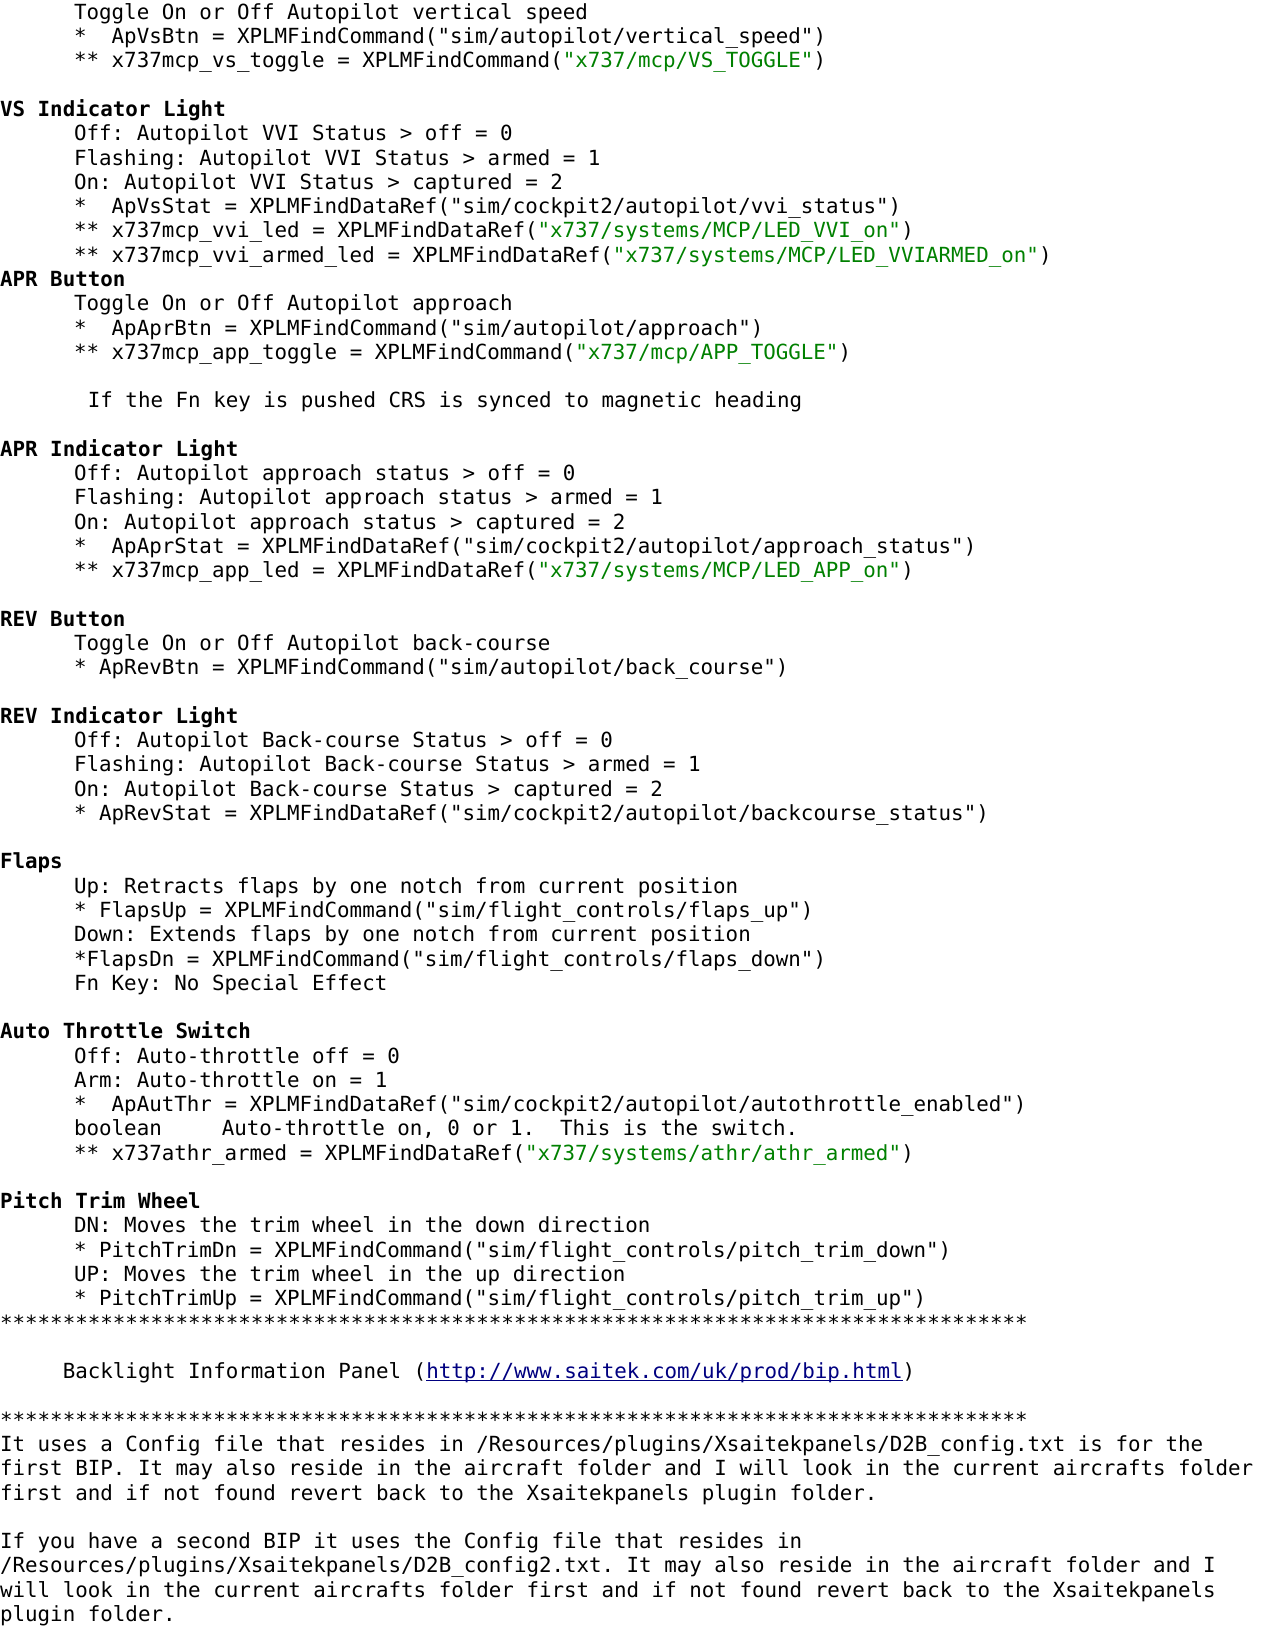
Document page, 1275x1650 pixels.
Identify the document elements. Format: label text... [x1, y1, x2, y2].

text * ApAprStat = XPLMFindDataRef("sim/cockpit2/autopilot/approach_status") [0, 534, 1275, 558]
text Flashing: Autopilot VVI Status > armed = 1 [0, 146, 1275, 170]
text DN: Moves the trim wheel in the down direction [0, 1213, 1275, 1238]
text ********************************************************************************** [0, 1408, 1275, 1432]
text * FlapsUp = XPLMFindCommand("sim/flight_controls/flaps_up") [0, 898, 1275, 922]
text boolean Auto-throttle on, 0 or 1. This is the switch. [0, 1116, 1275, 1141]
text * PitchTrimUp = XPLMFindCommand("sim/flight_controls/pitch_trim_up") [0, 1286, 1275, 1311]
text On: Autopilot approach status > captured = 2 [0, 510, 1275, 534]
text UP: Moves the trim wheel in the up direction [0, 1262, 1275, 1286]
text * ApAprBtn = XPLMFindCommand("sim/autopilot/approach") [0, 316, 1275, 340]
text It uses a Config file that resides in /Resources/plugins/Xsaitekpanels/D2B_config.txt is for the first BIP. It may also reside in the aircraft folder and I will look in the current aircrafts folder first and if not found revert back to the Xsaitekpanels plugin folder. [0, 1432, 1275, 1505]
text Toggle On or Off Autopilot vertical speed [0, 0, 1275, 24]
text ** x737mcp_vvi_led = XPLMFindDataRef("x737/systems/MCP/LED_VVI_on") [0, 218, 1275, 243]
text VS Indicator Light [0, 97, 1275, 121]
text ** x737mcp_app_led = XPLMFindDataRef("x737/systems/MCP/LED_APP_on") [0, 558, 1275, 582]
text Off: Autopilot approach status > off = 0 [0, 461, 1275, 485]
text Arm: Auto-throttle on = 1 [0, 1068, 1275, 1092]
text Up: Retracts flaps by one notch from current position [0, 874, 1275, 898]
text Toggle On or Off Autopilot approach [0, 291, 1275, 316]
text *FlapsDn = XPLMFindCommand("sim/flight_controls/flaps_down") [0, 947, 1275, 971]
text Down: Extends flaps by one notch from current position [0, 922, 1275, 947]
text ** x737mcp_vs_toggle = XPLMFindCommand("x737/mcp/VS_TOGGLE") [0, 48, 1275, 73]
text Fn Key: No Special Effect [0, 971, 1275, 995]
text Off: Auto-throttle off = 0 [0, 1044, 1275, 1068]
text If you have a second BIP it uses the Config file that resides in /Resources/plugins/Xsaitekpanels/D2B_config2.txt. It may also reside in the aircraft folder and I will look in the current aircrafts folder first and if not found revert back to the Xsaitekpanels plugin folder. [0, 1529, 1275, 1626]
text * ApRevBtn = XPLMFindCommand("sim/autopilot/back_course") [0, 655, 1275, 679]
text On: Autopilot Back-course Status > captured = 2 [0, 777, 1275, 801]
text * PitchTrimDn = XPLMFindCommand("sim/flight_controls/pitch_trim_down") [0, 1238, 1275, 1262]
text APR Indicator Light [0, 437, 1275, 461]
text Pitch Trim Wheel [0, 1189, 1275, 1213]
text Off: Autopilot VVI Status > off = 0 [0, 121, 1275, 146]
text * ApAutThr = XPLMFindDataRef("sim/cockpit2/autopilot/autothrottle_enabled") [0, 1092, 1275, 1116]
text On: Autopilot VVI Status > captured = 2 [0, 170, 1275, 194]
text Off: Autopilot Back-course Status > off = 0 [0, 728, 1275, 752]
text ********************************************************************************** [0, 1311, 1275, 1335]
text Auto Throttle Switch [0, 1019, 1275, 1044]
text Toggle On or Off Autopilot back-course [0, 631, 1275, 655]
text If the Fn key is pushed CRS is synced to magnetic heading [0, 388, 1275, 413]
text Backlight Information Panel (http://www.saitek.com/uk/prod/bip.html) [0, 1359, 1275, 1383]
text ** x737mcp_app_toggle = XPLMFindCommand("x737/mcp/APP_TOGGLE") [0, 340, 1275, 364]
text APR Button [0, 267, 1275, 291]
text ** x737athr_armed = XPLMFindDataRef("x737/systems/athr/athr_armed") [0, 1141, 1275, 1165]
text REV Button [0, 607, 1275, 631]
text Flashing: Autopilot Back-course Status > armed = 1 [0, 752, 1275, 777]
text REV Indicator Light [0, 704, 1275, 728]
text * ApRevStat = XPLMFindDataRef("sim/cockpit2/autopilot/backcourse_status") [0, 801, 1275, 825]
text Flaps [0, 849, 1275, 874]
text * ApVsStat = XPLMFindDataRef("sim/cockpit2/autopilot/vvi_status") [0, 194, 1275, 218]
text * ApVsBtn = XPLMFindCommand("sim/autopilot/vertical_speed") [0, 24, 1275, 48]
text Flashing: Autopilot approach status > armed = 1 [0, 485, 1275, 510]
text ** x737mcp_vvi_armed_led = XPLMFindDataRef("x737/systems/MCP/LED_VVIARMED_on") [0, 243, 1275, 267]
